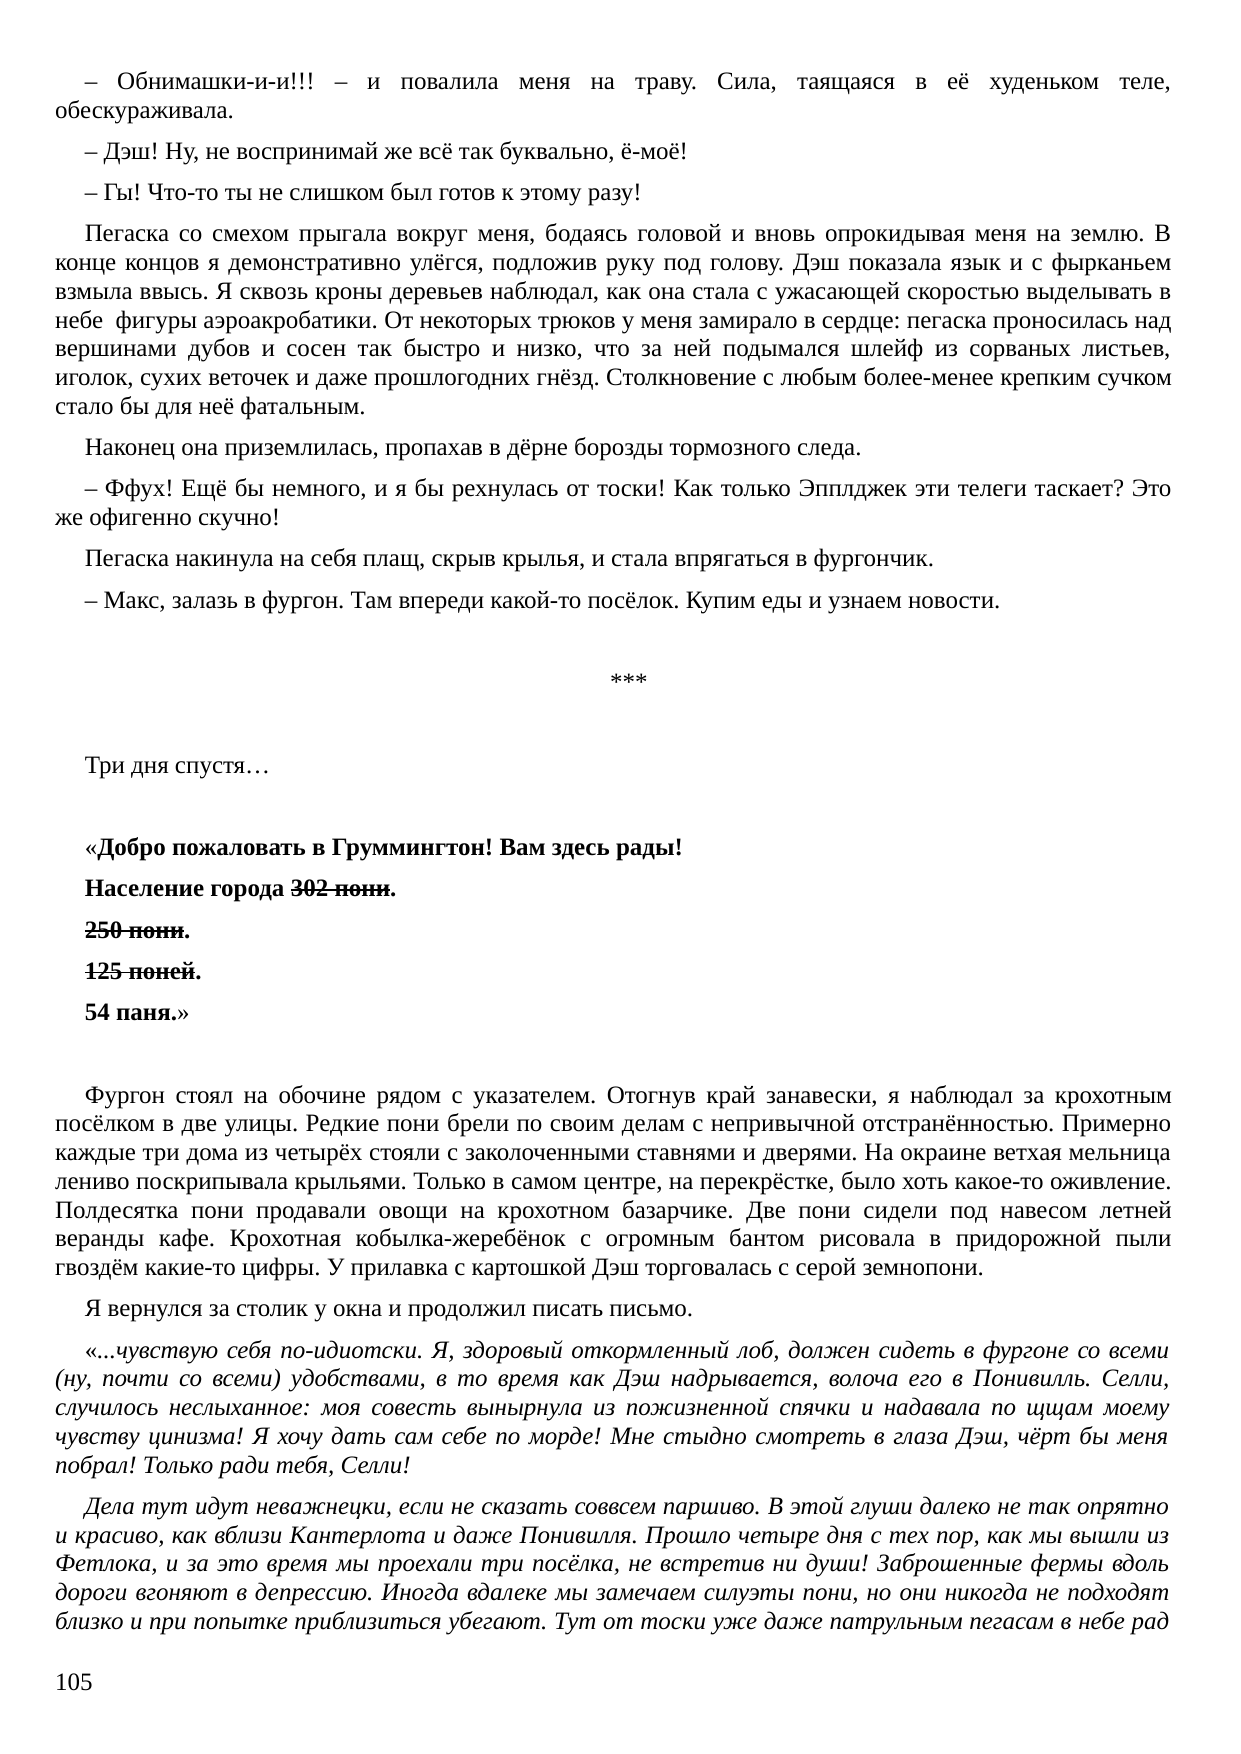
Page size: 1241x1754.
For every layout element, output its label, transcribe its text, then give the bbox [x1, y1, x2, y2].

text – Дэш! Ну, не воспринимай же всё так буквально, ё-моё! [55, 136, 1173, 165]
text Дела тут идут неважнецки, если не сказать соввсем паршиво. В этой глуши далеко не так опрятно и красиво, как вблизи Кантерлота и даже Понивилля. Прошло четыре дня с тех пор, как мы вышли из Фетлока, и за это время мы проехали три посёлка, не встретив ни души! Заброшенные фермы вдоль дороги вгоняют в депрессию. Иногда вдалеке мы замечаем силуэты пони, но они никогда не подходят близко и при попытке приблизиться убегают. Тут от тоски уже даже патрульным пегасам в небе рад [55, 1491, 1173, 1635]
text 250 пони. [55, 915, 1173, 943]
text – Гы! Что-то ты не слишком был готов к этому разу! [55, 177, 1173, 206]
text Население города 302 пони. [55, 873, 1173, 902]
text Наконец она приземлилась, пропахав в дёрне борозды тормозного следа. [55, 432, 1173, 461]
text Три дня спустя… [55, 750, 1173, 778]
text «...чувствую себя по-идиотски. Я, здоровый откормленный лоб, должен сидеть в фургоне со всеми (ну, почти со всеми) удобствами, в то время как Дэш надрывается, волоча его в Понивилль. Селли, случилось неслыханное: моя совесть вынырнула из пожизненной спячки и надавала по щщам моему чувству цинизма! Я хочу дать сам себе по морде! Мне стыдно смотреть в глаза Дэш, чёрт бы меня побрал! Только ради тебя, Селли! [55, 1335, 1173, 1478]
text Я вернулся за столик у окна и продолжил писать письмо. [55, 1293, 1173, 1322]
text 125 поней. [55, 956, 1173, 985]
text – Макс, залазь в фургон. Там впереди какой-то посёлок. Купим еды и узнаем новости. [55, 585, 1173, 613]
text Пегаска со смехом прыгала вокруг меня, бодаясь головой и вновь опрокидывая меня на землю. В конце концов я демонстративно улёгся, подложив руку под голову. Дэш показала язык и с фырканьем взмыла ввысь. Я сквозь кроны деревьев наблюдал, как она стала с ужасающей скоростью выделывать в небе фигуры аэроакробатики. От некоторых трюков у меня замирало в сердце: пегаска проносилась над вершинами дубов и сосен так быстро и низко, что за ней подымался шлейф из сорваных листьев, иголок, сухих веточек и даже прошлогодних гнёзд. Столкновение с любым более-менее крепким сучком стало бы для неё фатальным. [55, 218, 1173, 420]
text *** [55, 667, 1173, 696]
text – Обнимашки-и-и!!! – и повалила меня на траву. Сила, таящаяся в её худеньком теле, обескураживала. [55, 66, 1173, 123]
text 54 паня.» [55, 997, 1173, 1026]
text – Ффух! Ещё бы немного, и я бы рехнулась от тоски! Как только Эпплджек эти телеги таскает? Это же офигенно скучно! [55, 473, 1173, 531]
text «Добро пожаловать в Груммингтон! Вам здесь рады! [55, 832, 1173, 861]
text Пегаска накинула на себя плащ, скрыв крылья, и стала впрягаться в фургончик. [55, 543, 1173, 572]
text Фургон стоял на обочине рядом с указателем. Отогнув край занавески, я наблюдал за крохотным посёлком в две улицы. Редкие пони брели по своим делам с непривычной отстранённостью. Примерно каждые три дома из четырёх стояли с заколоченными ставнями и дверями. На окраине ветхая мельница лениво поскрипывала крыльями. Только в самом центре, на перекрёстке, было хоть какое-то оживление. Полдесятка пони продавали овощи на крохотном базарчике. Две пони сидели под навесом летней веранды кафе. Крохотная кобылка-жеребёнок с огромным бантом рисовала в придорожной пыли гвоздём какие-то цифры. У прилавка с картошкой Дэш торговалась с серой земнопони. [55, 1080, 1173, 1281]
